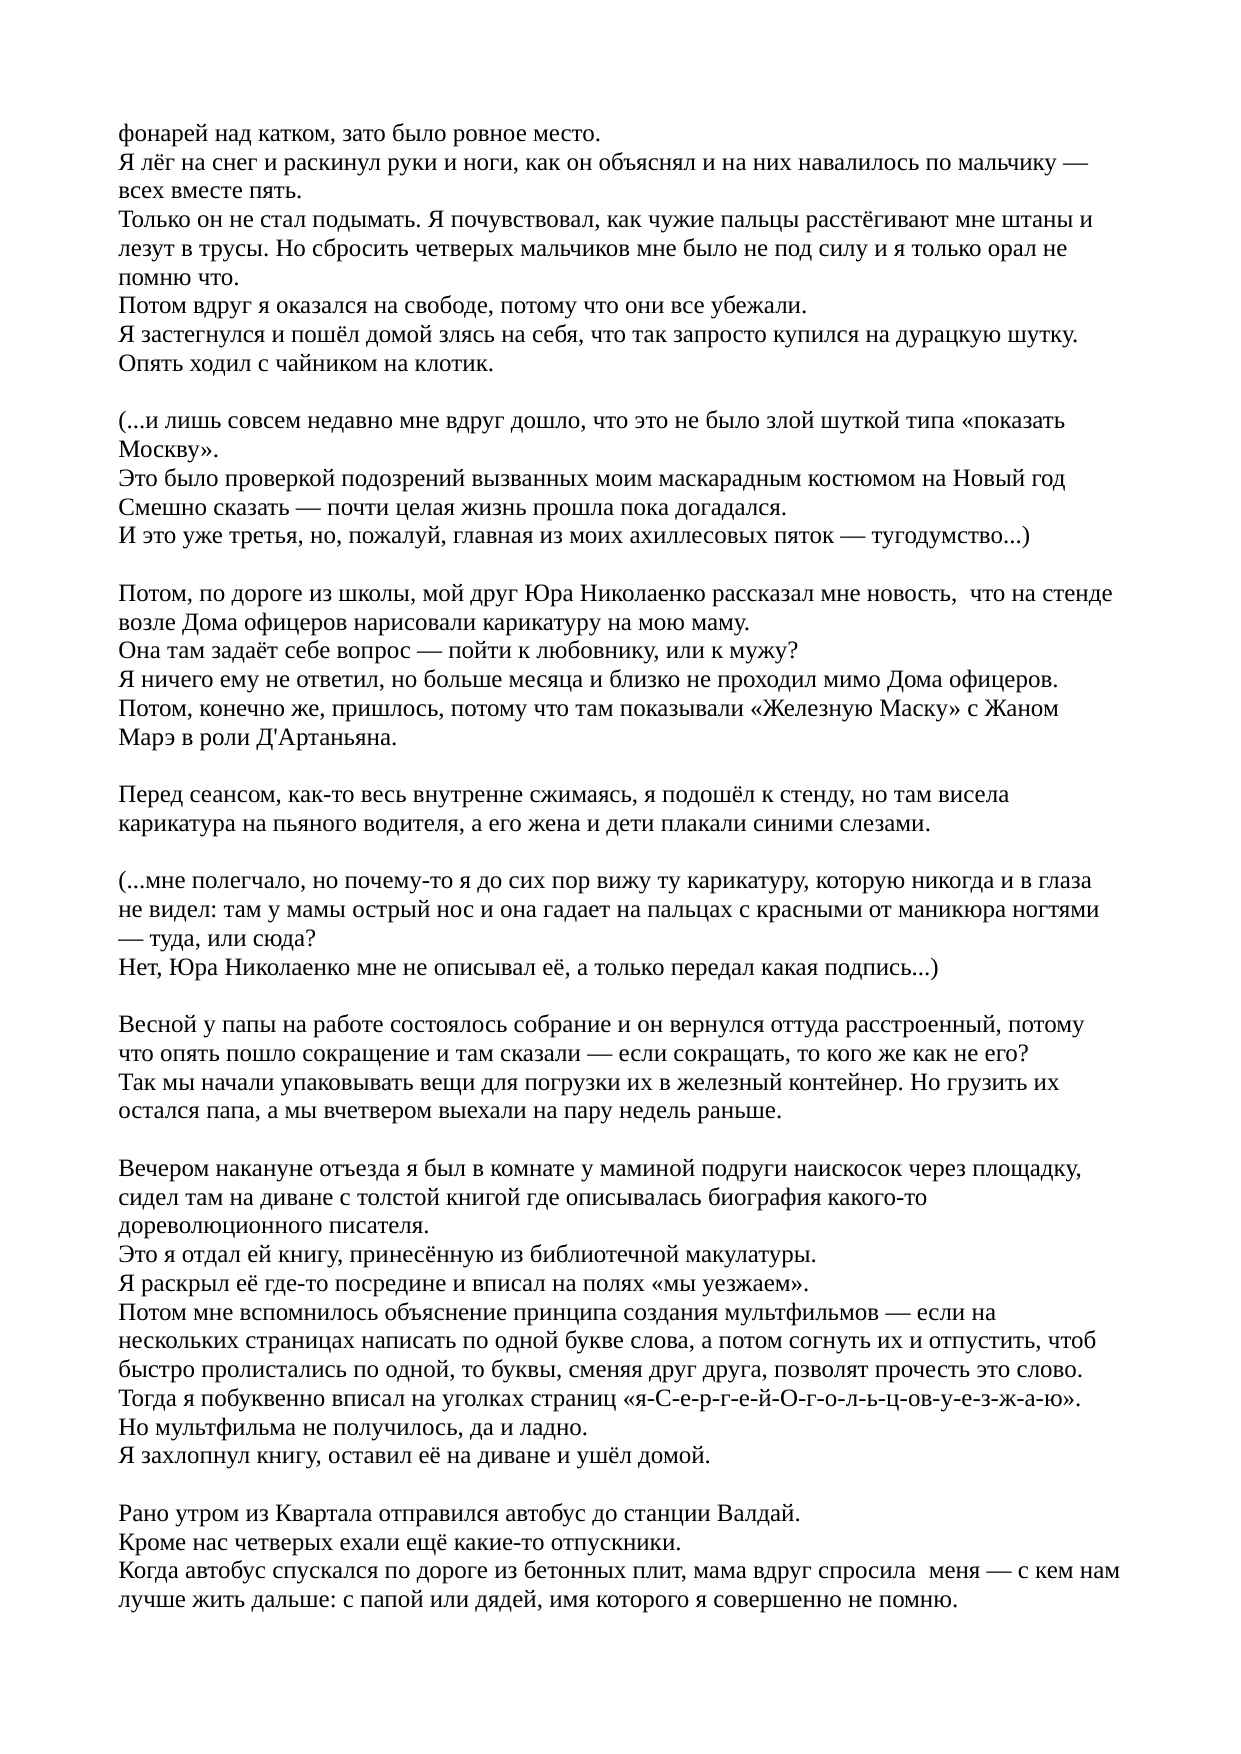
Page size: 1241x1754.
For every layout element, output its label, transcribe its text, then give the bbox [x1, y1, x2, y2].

text Весной у папы на работе состоялось собрание и он вернулся оттуда расстроенный, потому что опять пошло сокращение и там сказали — если сокращать, то кого же как не его? [118, 1009, 1122, 1067]
text Когда автобус спускался по дороге из бетонных плит, мама вдруг спросила меня — с кем нам лучше жить дальше: с папой или дядей, имя которого я совершенно не помню. [118, 1556, 1122, 1613]
text Она там задаёт себе вопрос — пойти к любовнику, или к мужу? [118, 636, 1122, 664]
text Только он не стал подымать. Я почувствовал, как чужие пальцы расстёгивают мне штаны и лезут в трусы. Но сбросить четверых мальчиков мне было не под силу и я только орал не помню что. [118, 204, 1122, 291]
text Я лёг на снег и раскинул руки и ноги, как он объяснял и на них навалилось по мальчику — всех вместе пять. [118, 147, 1122, 204]
text Потом вдруг я оказался на свободе, потому что они все убежали. [118, 291, 1122, 319]
text Перед сеансом, как-то весь внутренне сжимаясь, я подошёл к стенду, но там висела карикатура на пьяного водителя, а его жена и дети плакали синими слезами. [118, 779, 1122, 837]
text Кроме нас четверых ехали ещё какие-то отпускники. [118, 1527, 1122, 1556]
text Нет, Юра Николаенко мне не описывал её, а только передал какая подпись...) [118, 952, 1122, 981]
text Я застегнулся и пошёл домой злясь на себя, что так запросто купился на дурацкую шутку. Опять ходил с чайником на клотик. [118, 319, 1122, 377]
text Я ничего ему не ответил, но больше месяца и близко не проходил мимо Дома офицеров. [118, 664, 1122, 693]
text Но мультфильма не получилось, да и ладно. [118, 1412, 1122, 1441]
text И это уже третья, но, пожалуй, главная из моих ахиллесовых пяток — тугодумство...) [118, 521, 1122, 549]
text Это я отдал ей книгу, принесённую из библиотечной макулатуры. [118, 1239, 1122, 1268]
text Потом мне вспомнилось объяснение принципа создания мультфильмов — если на нескольких страницах написать по одной букве слова, а потом согнуть их и отпустить, чтоб быстро пролистались по одной, то буквы, сменяя друг друга, позволят прочесть это слово. [118, 1297, 1122, 1383]
text Тогда я побуквенно вписал на уголках страниц «я-С-е-р-г-е-й-О-г-о-л-ь-ц-ов-у-е-з-ж-а-ю». [118, 1383, 1122, 1412]
text Это было проверкой подозрений вызванных моим маскарадным костюмом на Новый год [118, 463, 1122, 492]
text (...мне полегчало, но почему-то я до сих пор вижу ту карикатуру, которую никогда и в глаза не видел: там у мамы острый нос и она гадает на пальцах с красными от маникюра ногтями — туда, или сюда? [118, 866, 1122, 952]
text Потом, по дороге из школы, мой друг Юра Николаенко рассказал мне новость, что на стенде возле Дома офицеров нарисовали карикатуру на мою маму. [118, 578, 1122, 636]
text Так мы начали упаковывать вещи для погрузки их в железный контейнер. Но грузить их остался папа, а мы вчетвером выехали на пару недель раньше. [118, 1067, 1122, 1124]
text Смешно сказать — почти целая жизнь прошла пока догадался. [118, 492, 1122, 521]
text Рано утром из Квартала отправился автобус до станции Валдай. [118, 1498, 1122, 1527]
text Я захлопнул книгу, оставил её на диване и ушёл домой. [118, 1441, 1122, 1469]
text Вечером накануне отъезда я был в комнате у маминой подруги наискосок через площадку, сидел там на диване с толстой книгой где описывалась биография какого-то дореволюционного писателя. [118, 1153, 1122, 1239]
text (...и лишь совсем недавно мне вдруг дошло, что это не было злой шуткой типа «показать Москву». [118, 406, 1122, 463]
text Я раскрыл её где-то посредине и вписал на полях «мы уезжаем». [118, 1268, 1122, 1297]
text фонарей над катком, зато было ровное место. [118, 118, 1122, 147]
text Потом, конечно же, пришлось, потому что там показывали «Железную Маску» с Жаном Марэ в роли Д'Aртаньяна. [118, 693, 1122, 751]
